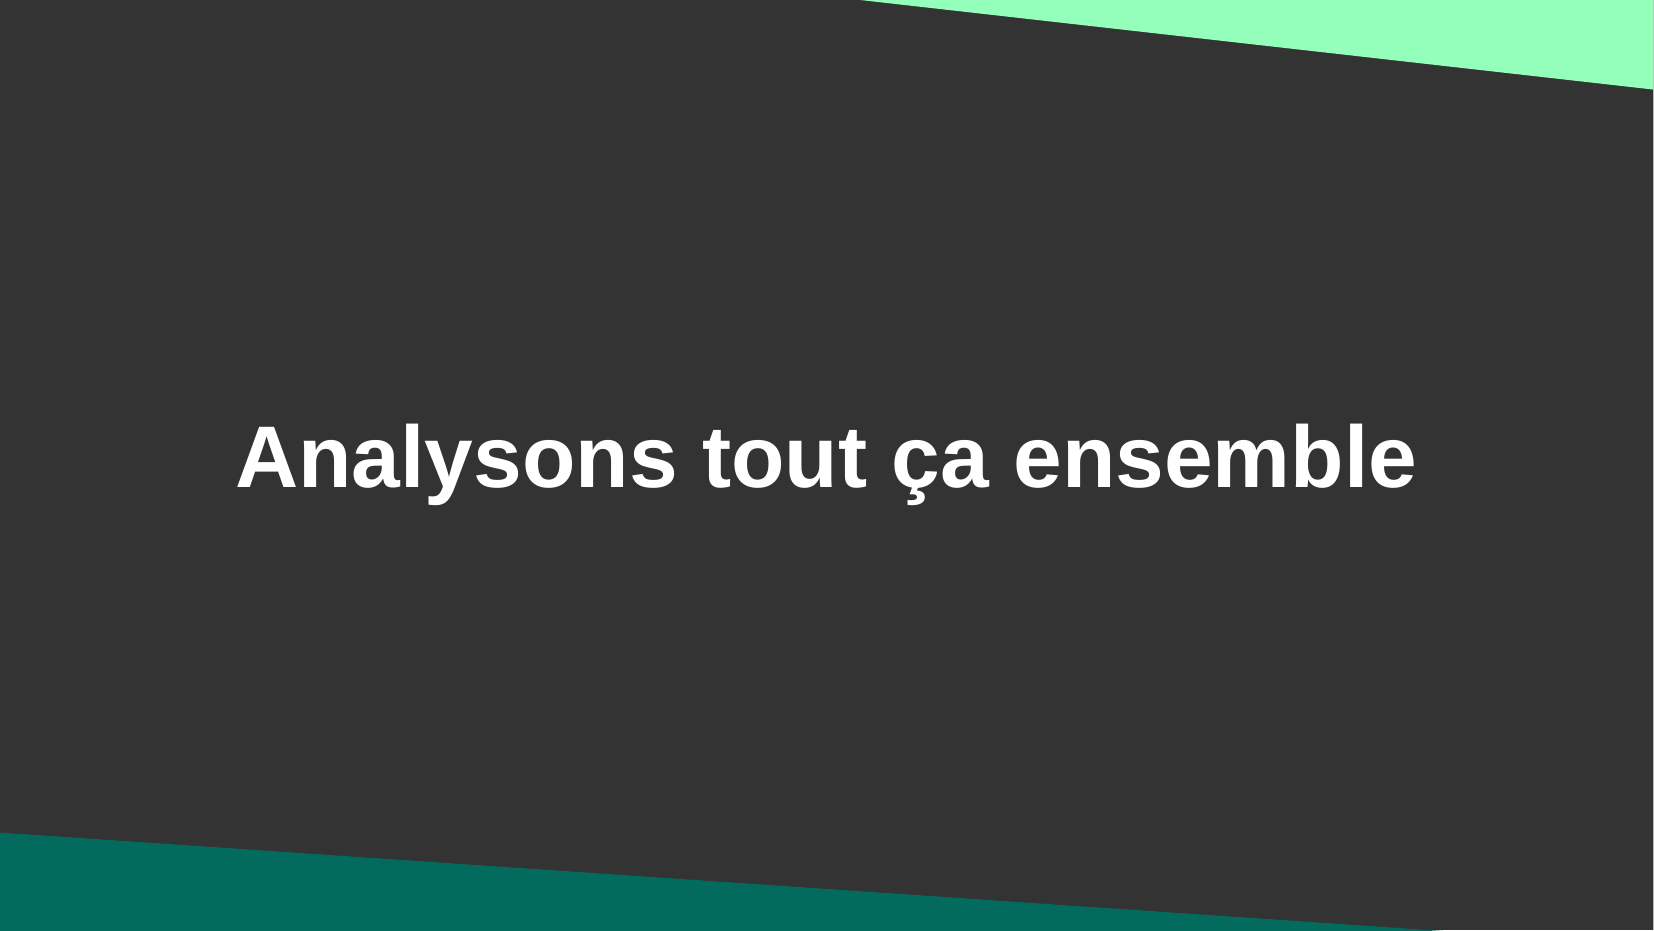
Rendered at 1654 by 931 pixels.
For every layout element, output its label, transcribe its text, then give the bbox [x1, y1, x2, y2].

title Analysons tout ça ensemble [31, 408, 1622, 523]
text_box [860, 0, 1654, 90]
